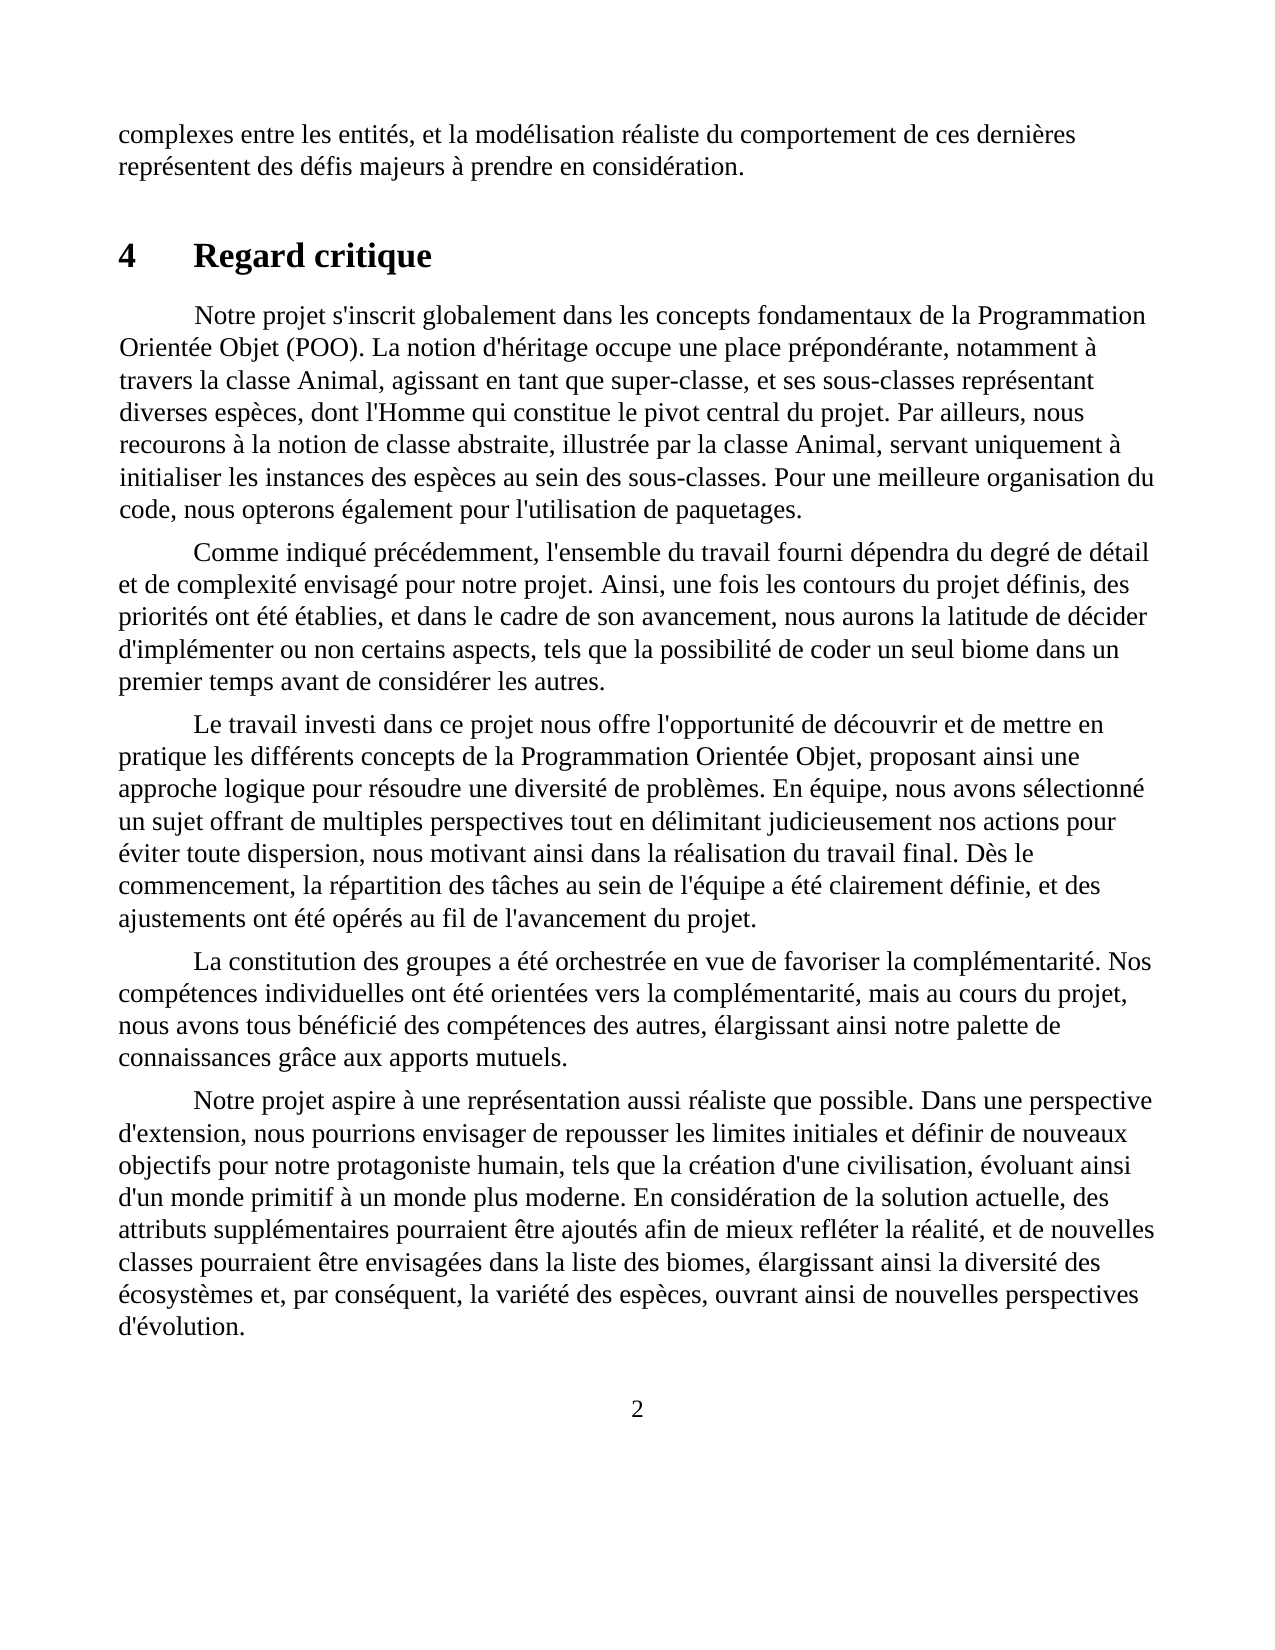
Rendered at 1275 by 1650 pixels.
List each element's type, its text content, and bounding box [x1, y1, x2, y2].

text Le travail investi dans ce projet nous offre l'opportunité de découvrir et de mettre en pratique les différents concepts de la Programmation Orientée Objet, proposant ainsi une approche logique pour résoudre une diversité de problèmes. En équipe, nous avons sélectionné un sujet offrant de multiples perspectives tout en délimitant judicieusement nos actions pour éviter toute dispersion, nous motivant ainsi dans la réalisation du travail final. Dès le commencement, la répartition des tâches au sein de l'équipe a été clairement définie, et des ajustements ont été opérés au fil de l'avancement du projet. [118, 708, 1157, 933]
text complexes entre les entités, et la modélisation réaliste du comportement de ces dernières représentent des défis majeurs à prendre en considération. [118, 118, 1157, 182]
text Notre projet aspire à une représentation aussi réaliste que possible. Dans une perspective d'extension, nous pourrions envisager de repousser les limites initiales et définir de nouveaux objectifs pour notre protagoniste humain, tels que la création d'une civilisation, évoluant ainsi d'un monde primitif à un monde plus moderne. En considération de la solution actuelle, des attributs supplémentaires pourraient être ajoutés afin de mieux refléter la réalité, et de nouvelles classes pourraient être envisagées dans la liste des biomes, élargissant ainsi la diversité des écosystèmes et, par conséquent, la variété des espèces, ouvrant ainsi de nouvelles perspectives d'évolution. [118, 1084, 1157, 1342]
text Comme indiqué précédemment, l'ensemble du travail fourni dépendra du degré de détail et de complexité envisagé pour notre projet. Ainsi, une fois les contours du projet définis, des priorités ont été établies, et dans le cadre de son avancement, nous aurons la latitude de décider d'implémenter ou non certains aspects, tels que la possibilité de coder un seul biome dans un premier temps avant de considérer les autres. [118, 536, 1157, 696]
subtitle Regard critique [118, 234, 1027, 275]
text La constitution des groupes a été orchestrée en vue de favoriser la complémentarité. Nos compétences individuelles ont été orientées vers la complémentarité, mais au cours du projet, nous avons tous bénéficié des compétences des autres, élargissant ainsi notre palette de connaissances grâce aux apports mutuels. [118, 945, 1157, 1073]
text 2 [118, 1394, 1157, 1423]
text Notre projet s'inscrit globalement dans les concepts fondamentaux de la Programmation Orientée Objet (POO). La notion d'héritage occupe une place prépondérante, notamment à travers la classe Animal, agissant en tant que super-classe, et ses sous-classes représentant diverses espèces, dont l'Homme qui constitue le pivot central du projet. Par ailleurs, nous recourons à la notion de classe abstraite, illustrée par la classe Animal, servant uniquement à initialiser les instances des espèces au sein des sous-classes. Pour une meilleure organisation du code, nous opterons également pour l'utilisation de paquetages. [118, 299, 1157, 524]
